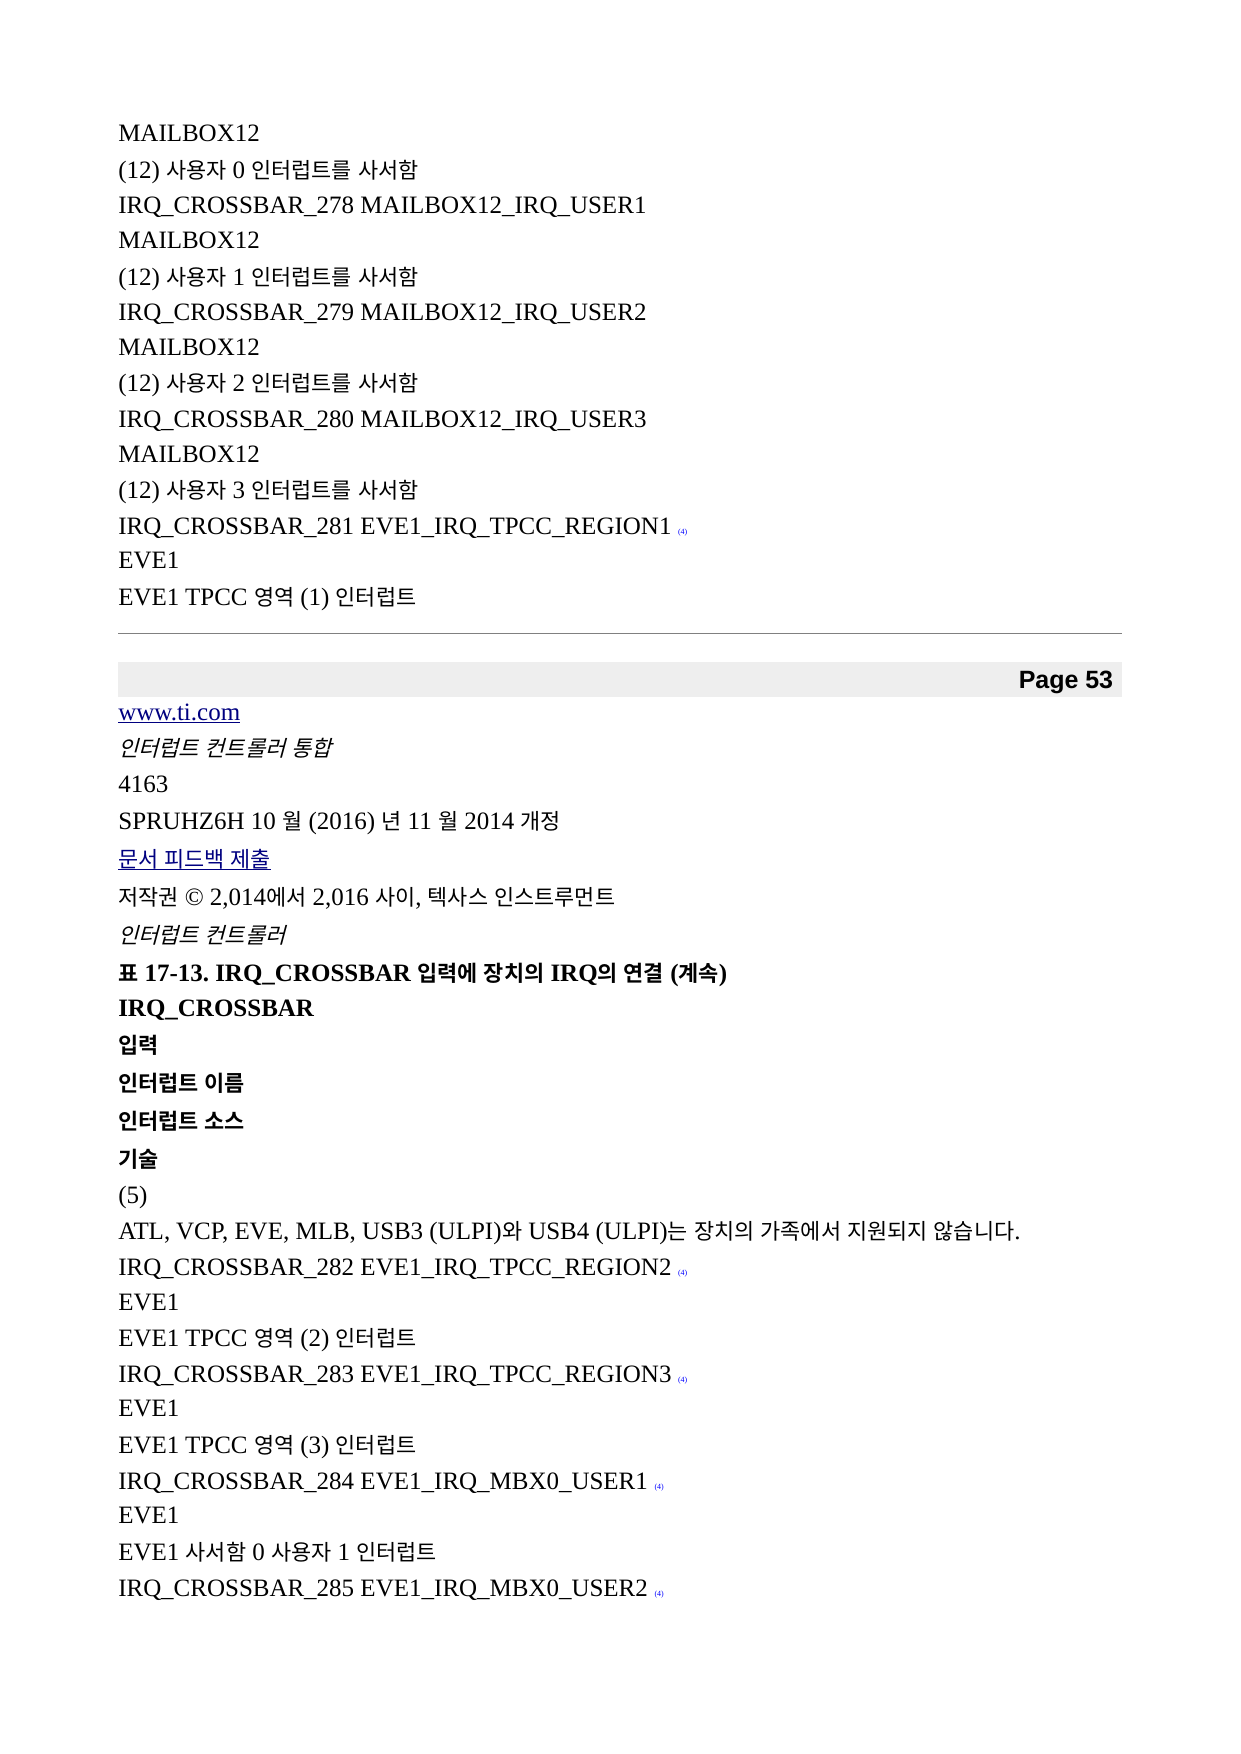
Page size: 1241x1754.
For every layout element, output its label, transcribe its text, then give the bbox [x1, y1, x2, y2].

text EVE1 TPCC 영역 (1) 인터럽트 [118, 580, 1122, 612]
text EVE1 TPCC 영역 (3) 인터럽트 [118, 1428, 1122, 1459]
text 저작권 © 2,014에서 2,016 사이, 텍사스 인스트루먼트 [118, 880, 1122, 911]
text 인터럽트 소스 [118, 1104, 1122, 1136]
table_header Page 53 [118, 662, 1122, 697]
text IRQ_CROSSBAR_282 EVE1_IRQ_TPCC_REGION2 (4) [118, 1252, 1122, 1281]
text EVE1 [118, 1287, 1122, 1315]
text EVE1 [118, 546, 1122, 574]
text MAILBOX12 [118, 439, 1122, 467]
text IRQ_CROSSBAR_285 EVE1_IRQ_MBX0_USER2 (4) [118, 1573, 1122, 1601]
text IRQ_CROSSBAR_278 MAILBOX12_IRQ_USER1 [118, 191, 1122, 219]
text SPRUHZ6H 10 월 (2016) 년 11 월 2014 개정 [118, 804, 1122, 835]
text ATL, VCP, EVE, MLB, USB3 (ULPI)와 USB4 (ULPI)는 장치의 가족에서 지원되지 않습니다. [118, 1214, 1122, 1246]
text IRQ_CROSSBAR_283 EVE1_IRQ_TPCC_REGION3 (4) [118, 1359, 1122, 1388]
text IRQ_CROSSBAR_279 MAILBOX12_IRQ_USER2 [118, 297, 1122, 326]
text (5) [118, 1180, 1122, 1208]
text EVE1 [118, 1500, 1122, 1529]
text 입력 [118, 1028, 1122, 1060]
text MAILBOX12 [118, 118, 1122, 147]
text 문서 피드백 제출 [118, 842, 1122, 873]
text EVE1 TPCC 영역 (2) 인터럽트 [118, 1321, 1122, 1353]
text 인터럽트 컨트롤러 [118, 918, 1122, 949]
text IRQ_CROSSBAR_281 EVE1_IRQ_TPCC_REGION1 (4) [118, 511, 1122, 540]
text MAILBOX12 [118, 332, 1122, 361]
text IRQ_CROSSBAR_280 MAILBOX12_IRQ_USER3 [118, 404, 1122, 433]
text 표 17-13. IRQ_CROSSBAR 입력에 장치의 IRQ의 연결 (계속) [118, 956, 1122, 987]
text 4163 [118, 769, 1122, 798]
text EVE1 [118, 1393, 1122, 1422]
text (12) 사용자 3 인터럽트를 사서함 [118, 473, 1122, 505]
text 기술 [118, 1142, 1122, 1173]
text (12) 사용자 1 인터럽트를 사서함 [118, 259, 1122, 291]
text IRQ_CROSSBAR [118, 993, 1122, 1022]
text (12) 사용자 2 인터럽트를 사서함 [118, 366, 1122, 398]
text www.ti.com [118, 697, 1122, 726]
text MAILBOX12 [118, 225, 1122, 254]
text EVE1 사서함 0 사용자 1 인터럽트 [118, 1535, 1122, 1566]
text IRQ_CROSSBAR_284 EVE1_IRQ_MBX0_USER1 (4) [118, 1466, 1122, 1494]
text 인터럽트 이름 [118, 1066, 1122, 1098]
text 인터럽트 컨트롤러 통합 [118, 731, 1122, 763]
text (12) 사용자 0 인터럽트를 사서함 [118, 153, 1122, 184]
